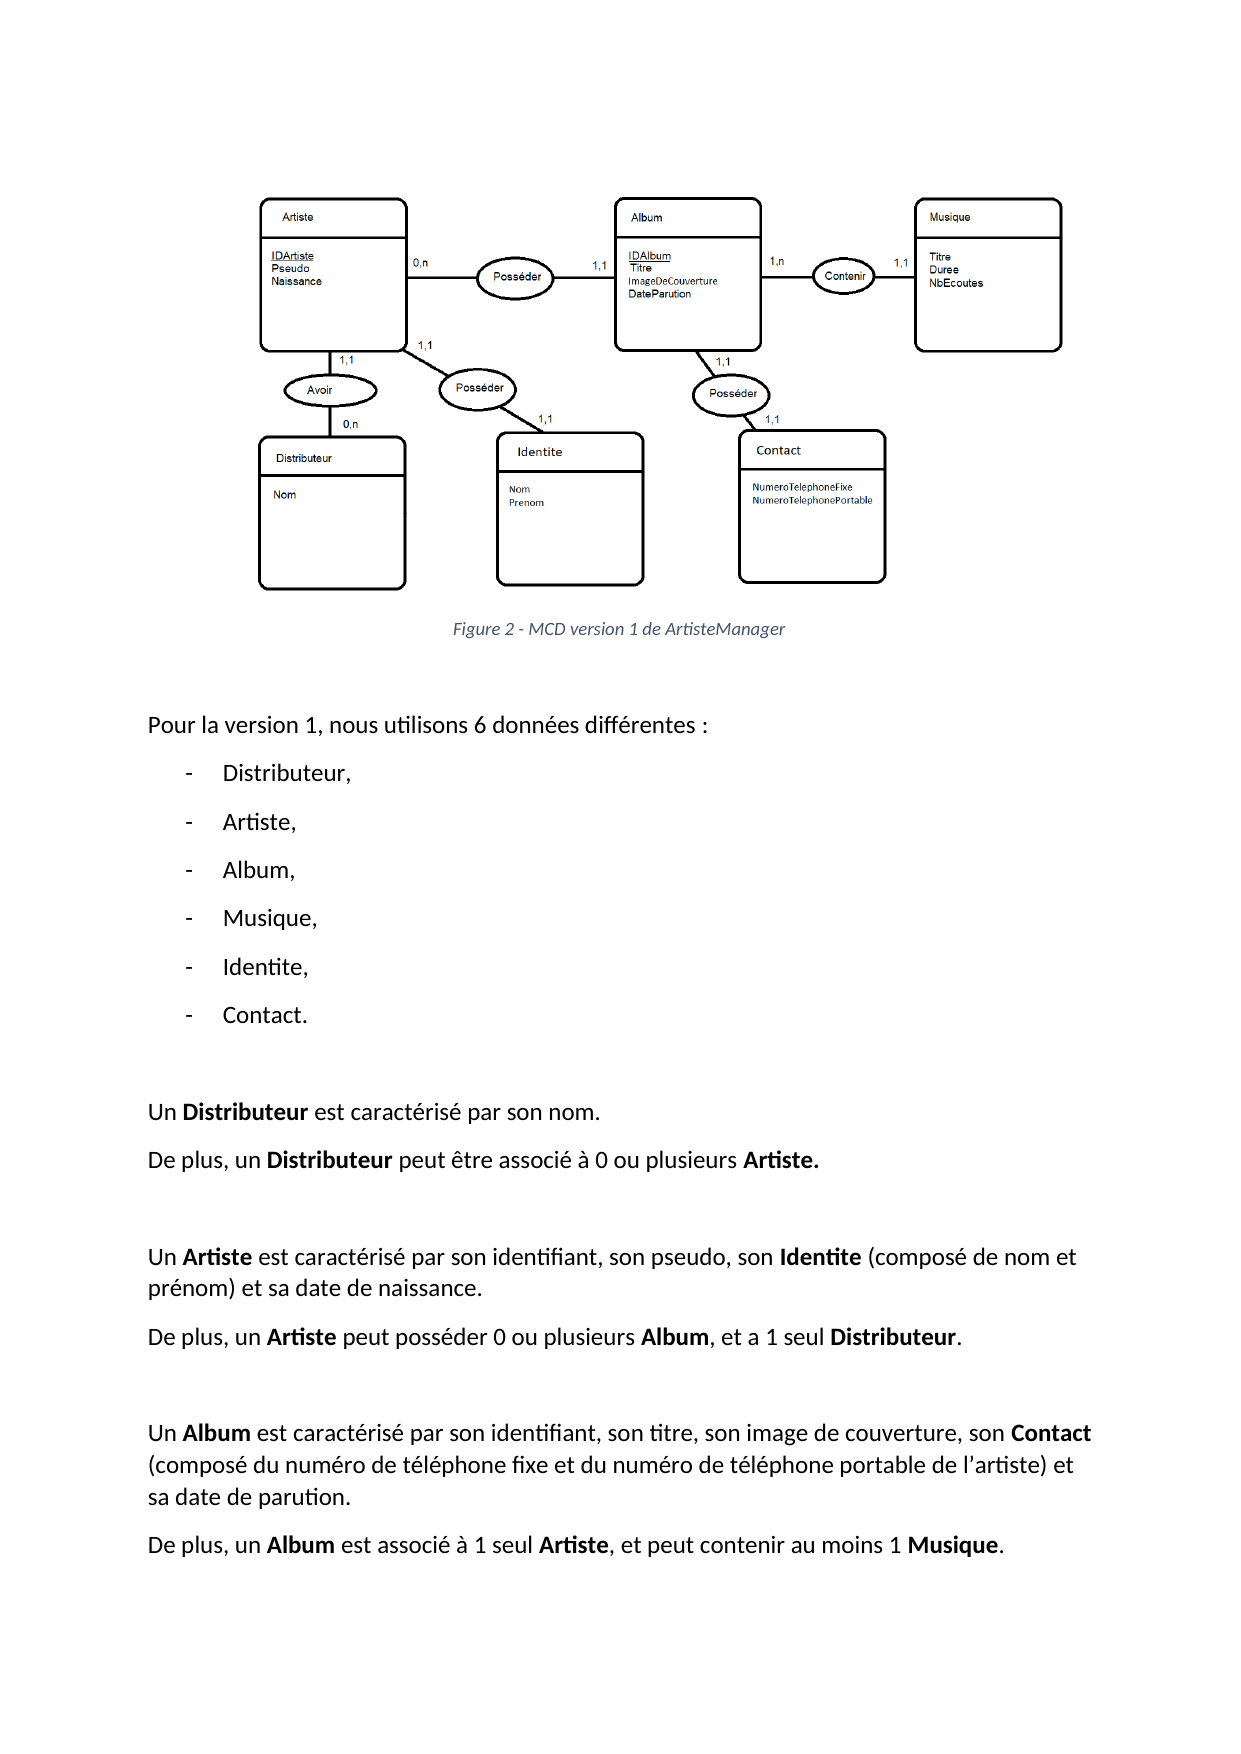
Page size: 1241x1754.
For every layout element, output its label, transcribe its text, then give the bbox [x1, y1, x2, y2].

list Musique, [185, 902, 1093, 933]
list Contact. [185, 999, 1093, 1029]
text Figure 2 - MCD version 1 de ArtisteManager [148, 617, 1093, 640]
text Un Distributeur est caractérisé par son nom. [148, 1096, 1093, 1126]
text Un Album est caractérisé par son identifiant, son titre, son image de couverture, son Contact (composé du numéro de téléphone fixe et du numéro de téléphone portable de l’artiste) et sa date de parution. [148, 1417, 1093, 1511]
text De plus, un Artiste peut posséder 0 ou plusieurs Album, et a 1 seul Distributeur. [148, 1321, 1093, 1351]
list Identite, [185, 951, 1093, 981]
text Pour la version 1, nous utilisons 6 données différentes : [148, 709, 1093, 739]
list Album, [185, 854, 1093, 884]
text De plus, un Distributeur peut être associé à 0 ou plusieurs Artiste. [148, 1144, 1093, 1174]
list Distributeur, [185, 757, 1093, 788]
text De plus, un Album est associé à 1 seul Artiste, et peut contenir au moins 1 Musique. [148, 1529, 1093, 1559]
text Un Artiste est caractérisé par son identifiant, son pseudo, son Identite (composé de nom et prénom) et sa date de naissance. [148, 1241, 1093, 1303]
list Artiste, [185, 806, 1093, 836]
